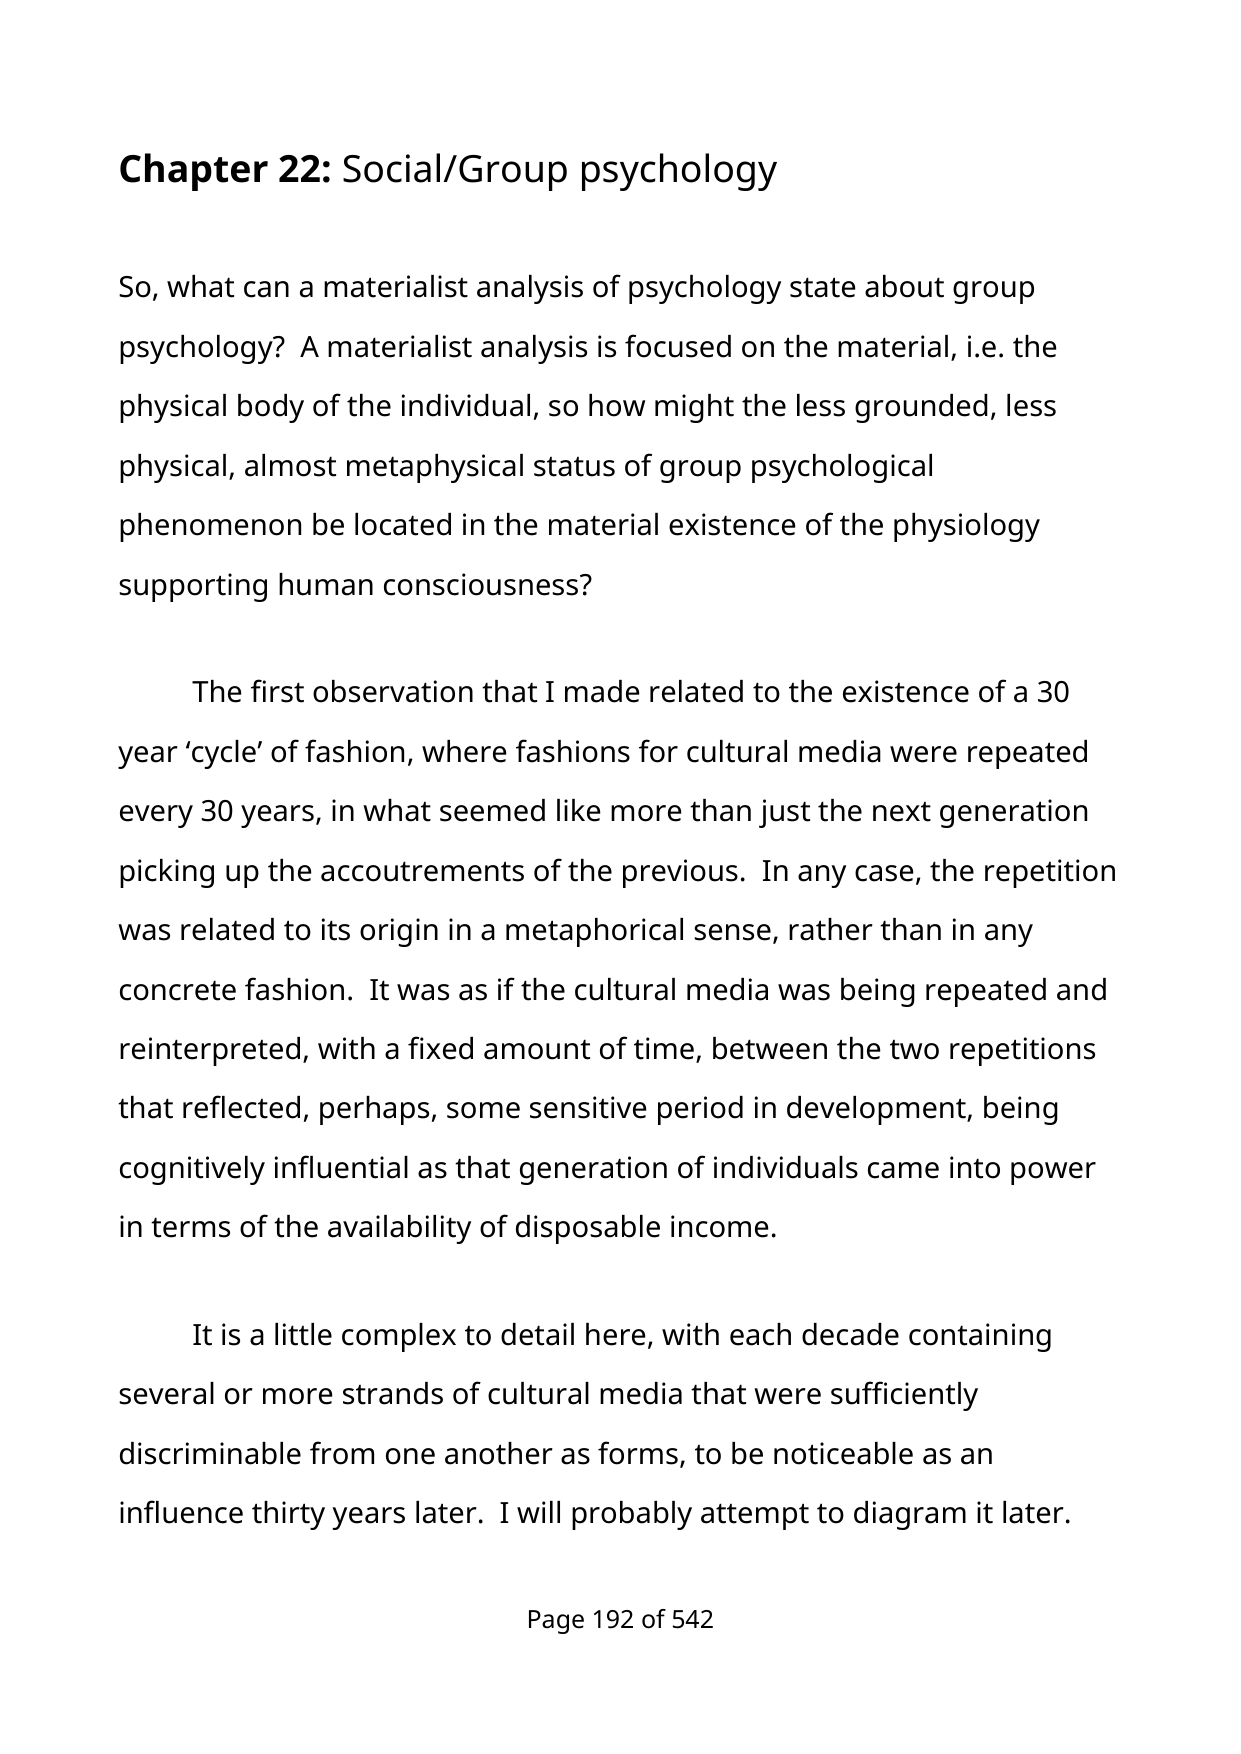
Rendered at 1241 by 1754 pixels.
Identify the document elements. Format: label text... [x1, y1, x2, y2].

text The first observation that I made related to the existence of a 30 year ‘cycle’ of fashion, where fashions for cultural media were repeated every 30 years, in what seemed like more than just the next generation picking up the accoutrements of the previous. In any case, the repetition was related to its origin in a metaphorical sense, rather than in any concrete fashion. It was as if the cultural media was being repeated and reinterpreted, with a fixed amount of time, between the two repetitions that reflected, perhaps, some sensitive period in development, being cognitively influential as that generation of individuals came into power in terms of the availability of disposable income. [118, 671, 1122, 1246]
text Chapter 22: Social/Group psychology [118, 142, 1122, 193]
text It is a little complex to detail here, with each decade containing several or more strands of cultural media that were sufficiently discriminable from one another as forms, to be noticeable as an influence thirty years later. I will probably attempt to diagram it later. [118, 1314, 1122, 1532]
text So, what can a materialist analysis of psychology state about group psychology? A materialist analysis is focused on the material, i.e. the physical body of the individual, so how might the less grounded, less physical, almost metaphysical status of group psychological phenomenon be located in the material existence of the physiology supporting human consciousness? [118, 267, 1122, 604]
